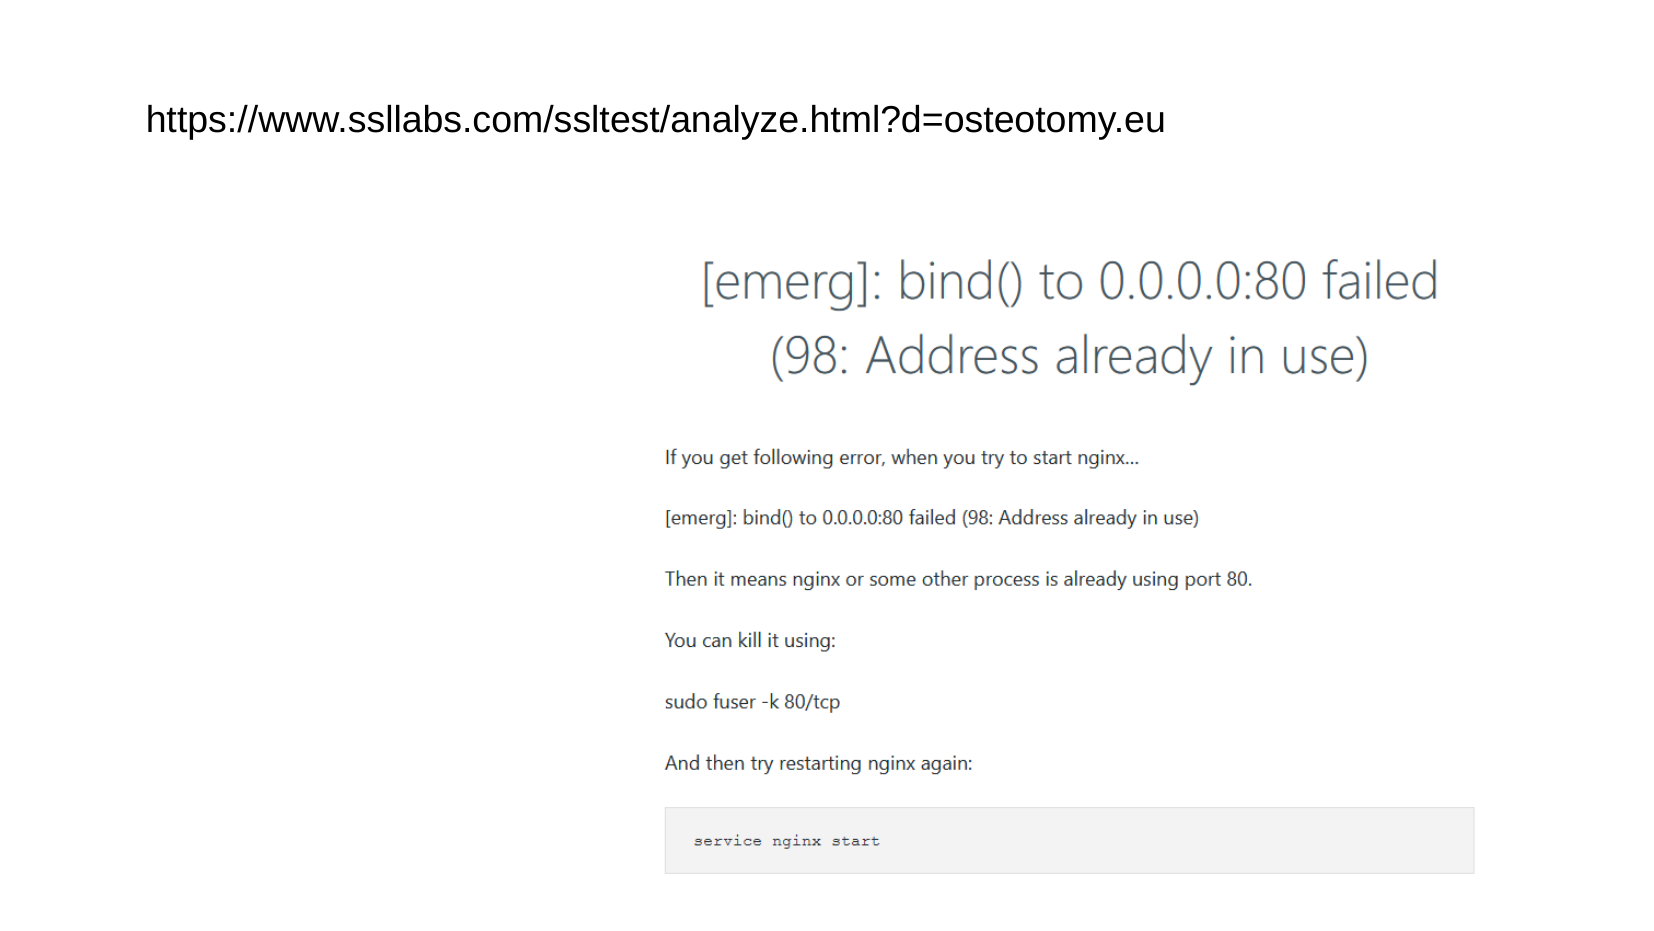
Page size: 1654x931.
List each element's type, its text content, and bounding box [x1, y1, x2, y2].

picture [620, 234, 1549, 886]
text_box https://www.ssllabs.com/ssltest/analyze.html?d=osteotomy.eu [130, 90, 1182, 148]
